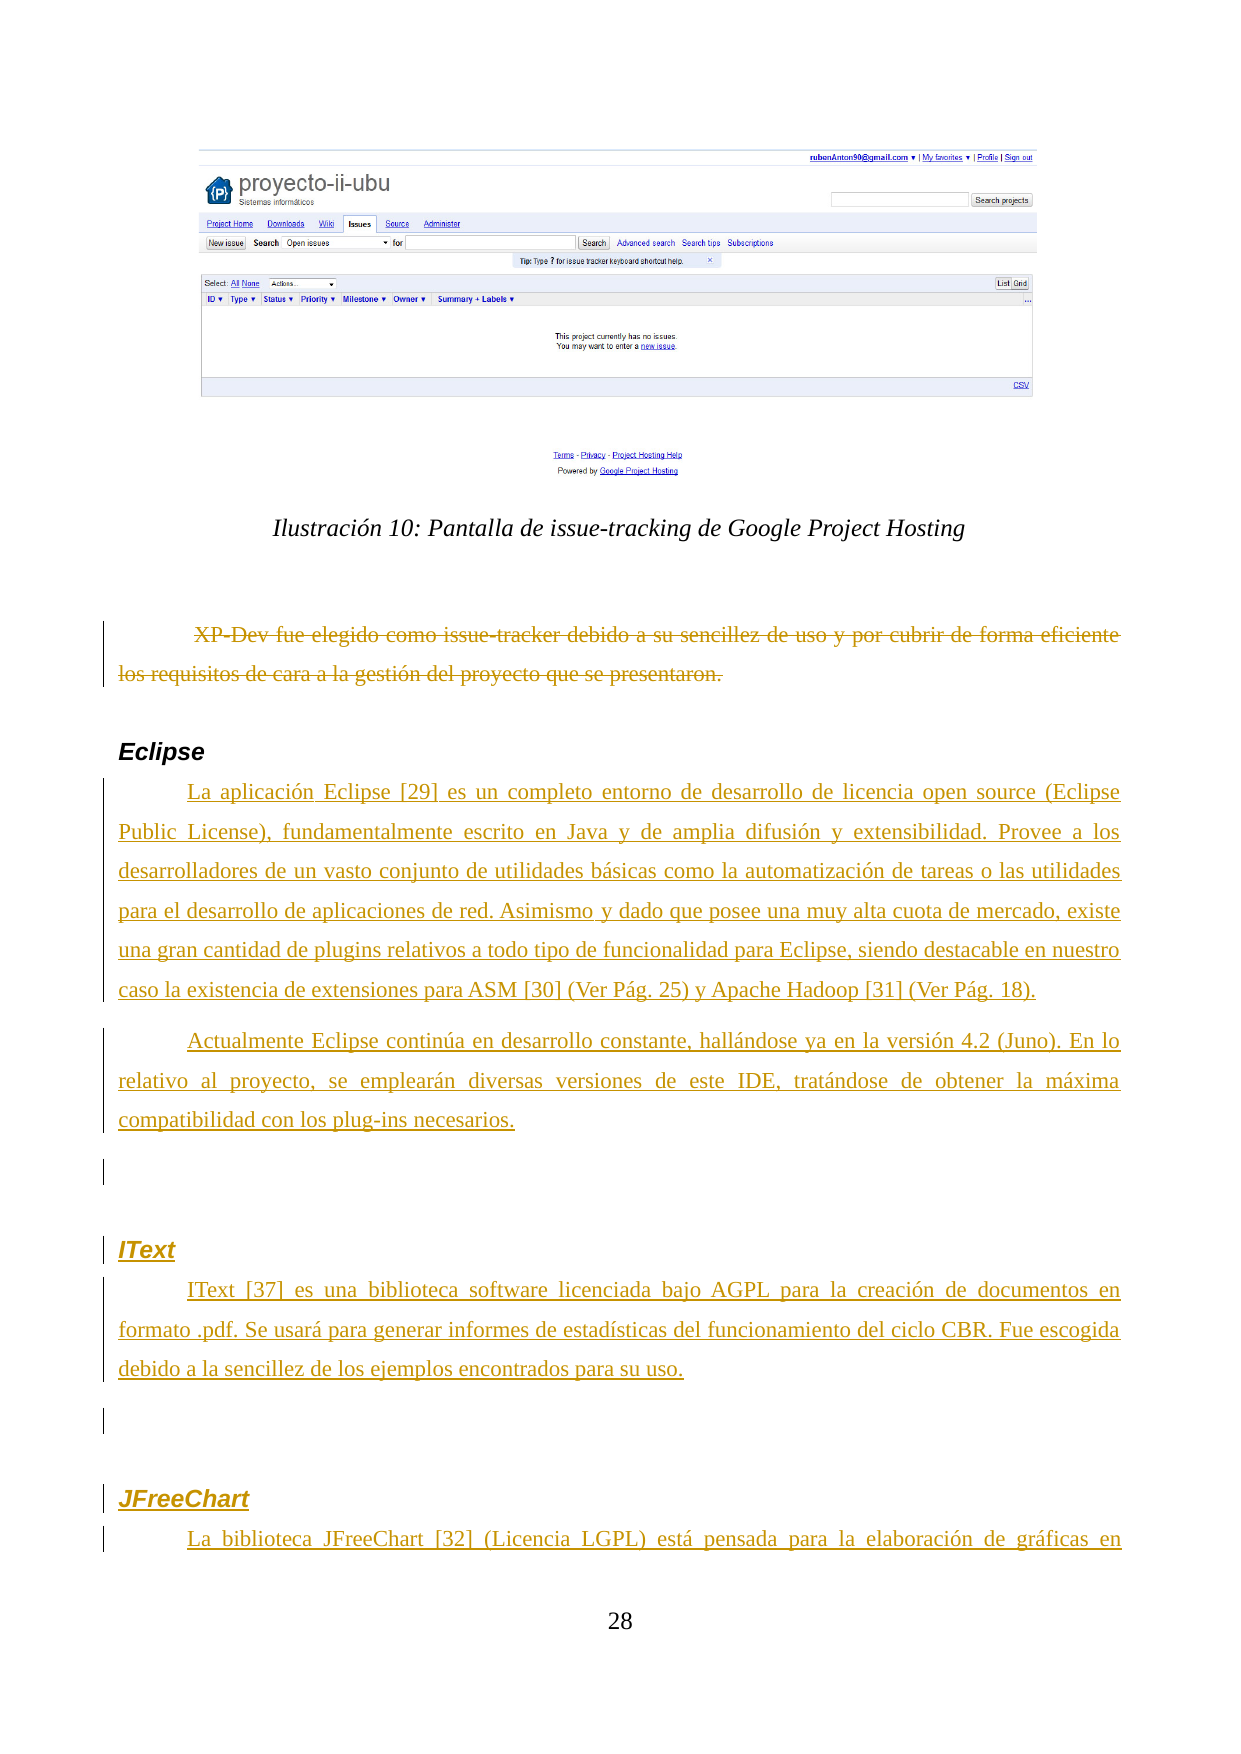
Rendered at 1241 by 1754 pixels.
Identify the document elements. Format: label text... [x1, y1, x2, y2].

text IText [37] es una biblioteca software licenciada bajo AGPL para la creación de documentos en formato .pdf. Se usará para generar informes de estadísticas del funcionamiento del ciclo CBR. Fue escogida debido a la sencillez de los ejemplos encontrados para su uso. [118, 1277, 1122, 1382]
subtitle JFreeChart [118, 1484, 1122, 1513]
subtitle Eclipse [118, 737, 1122, 766]
text La biblioteca JFreeChart [32] (Licencia LGPL) está pensada para la elaboración de gráficas en [118, 1526, 1122, 1552]
list Ilustración 10: Pantalla de issue-tracking de Google Project Hosting [149, 131, 1091, 542]
picture [198, 149, 1037, 513]
subtitle IText [118, 1236, 1122, 1264]
text para el desarrollo de aplicaciones de red. Asimismo y dado que posee una muy alta cuota de mercado, existe una gran cantidad de plugins relativos a todo tipo de funcionalidad para Eclipse, siendo destacable en nuestro caso la existencia de extensiones para ASM [30] (Ver Pág. 25) y Apache Hadoop [31] (Ver Pág. 18). [118, 881, 1122, 1002]
text Actualmente Eclipse continúa en desarrollo constante, hallándose ya en la versión 4.2 (Juno). En lo relativo al proyecto, se emplearán diversas versiones de este IDE, tratándose de obtener la máxima compatibilidad con los plug-ins necesarios. [118, 1028, 1122, 1133]
text La aplicación Eclipse [29] es un completo entorno de desarrollo de licencia open source (Eclipse Public License), fundamentalmente escrito en Java y de amplia difusión y extensibilidad. Provee a los desarrolladores de un vasto conjunto de utilidades básicas como la automatización de tareas o las utilidades [118, 778, 1122, 880]
